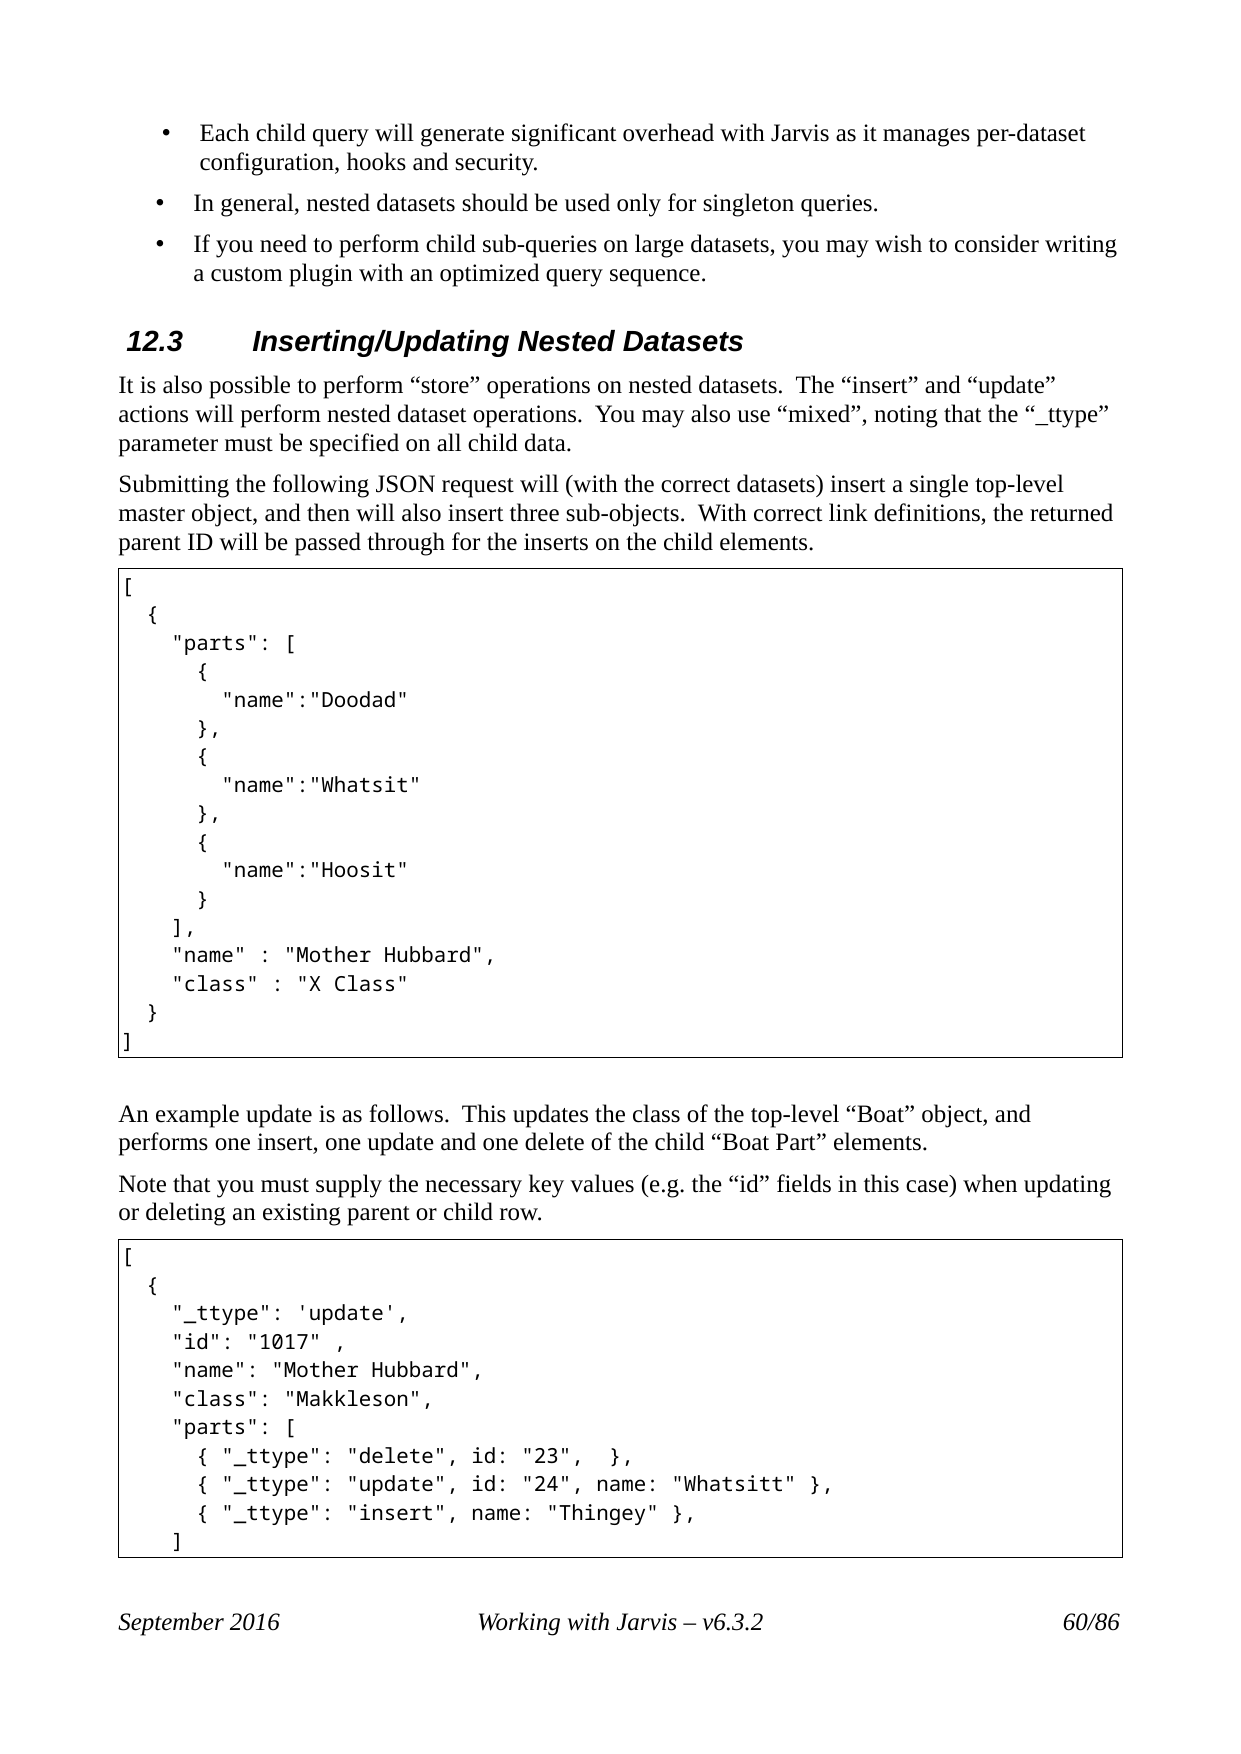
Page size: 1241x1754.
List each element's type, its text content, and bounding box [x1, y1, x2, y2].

text } [119, 881, 1122, 909]
text { [119, 653, 1122, 682]
text "class" : "X Class" [119, 966, 1122, 994]
text [ [119, 569, 1122, 596]
list Each child query will generate significant overhead with Jarvis as it manages per-dataset configuration, hooks and security. [162, 118, 1122, 176]
text { [119, 738, 1122, 767]
text Submitting the following JSON request will (with the correct datasets) insert a single top-level master object, and then will also insert three sub-objects. With correct link definitions, the returned parent ID will be passed through for the inserts on the child elements. [118, 469, 1122, 555]
text Note that you must supply the necessary key values (e.g. the “id” fields in this case) when updating or deleting an existing parent or child row. [118, 1169, 1122, 1226]
text { [119, 596, 1122, 625]
list If you need to perform child sub-queries on large datasets, you may wish to consider writing a custom plugin with an optimized query sequence. [156, 229, 1122, 287]
text { "_ttype": "insert", name: "Thingey" }, [119, 1494, 1122, 1523]
text { "_ttype": "update", id: "24", name: "Whatsitt" }, [119, 1466, 1122, 1494]
text "class": "Makkleson", [119, 1381, 1122, 1409]
text }, [119, 795, 1122, 824]
text "name" : "Mother Hubbard", [119, 938, 1122, 966]
list In general, nested datasets should be used only for singleton queries. [156, 188, 1122, 217]
text "name": "Mother Hubbard", [119, 1352, 1122, 1381]
text ] [119, 1523, 1122, 1557]
text ] [119, 1023, 1122, 1057]
text "name":"Hoosit" [119, 852, 1122, 881]
text }, [119, 710, 1122, 738]
text "name":"Whatsit" [119, 767, 1122, 795]
text { [119, 1267, 1122, 1296]
text An example update is as follows. This updates the class of the top-level “Boat” object, and performs one insert, one update and one delete of the child “Boat Part” elements. [118, 1099, 1122, 1156]
text { [119, 824, 1122, 852]
text } [119, 994, 1122, 1023]
text "id": "1017" , [119, 1324, 1122, 1352]
text { "_ttype": "delete", id: "23", }, [119, 1438, 1122, 1466]
text [ [119, 1240, 1122, 1267]
subtitle Inserting/Updating Nested Datasets [118, 324, 1122, 358]
text "parts": [ [119, 1409, 1122, 1438]
text It is also possible to perform “store” operations on nested datasets. The “insert” and “update” actions will perform nested dataset operations. You may also use “mixed”, noting that the “_ttype” parameter must be specified on all child data. [118, 370, 1122, 457]
text "_ttype": 'update', [119, 1296, 1122, 1324]
text "parts": [ [119, 625, 1122, 653]
text ], [119, 909, 1122, 938]
text "name":"Doodad" [119, 682, 1122, 710]
